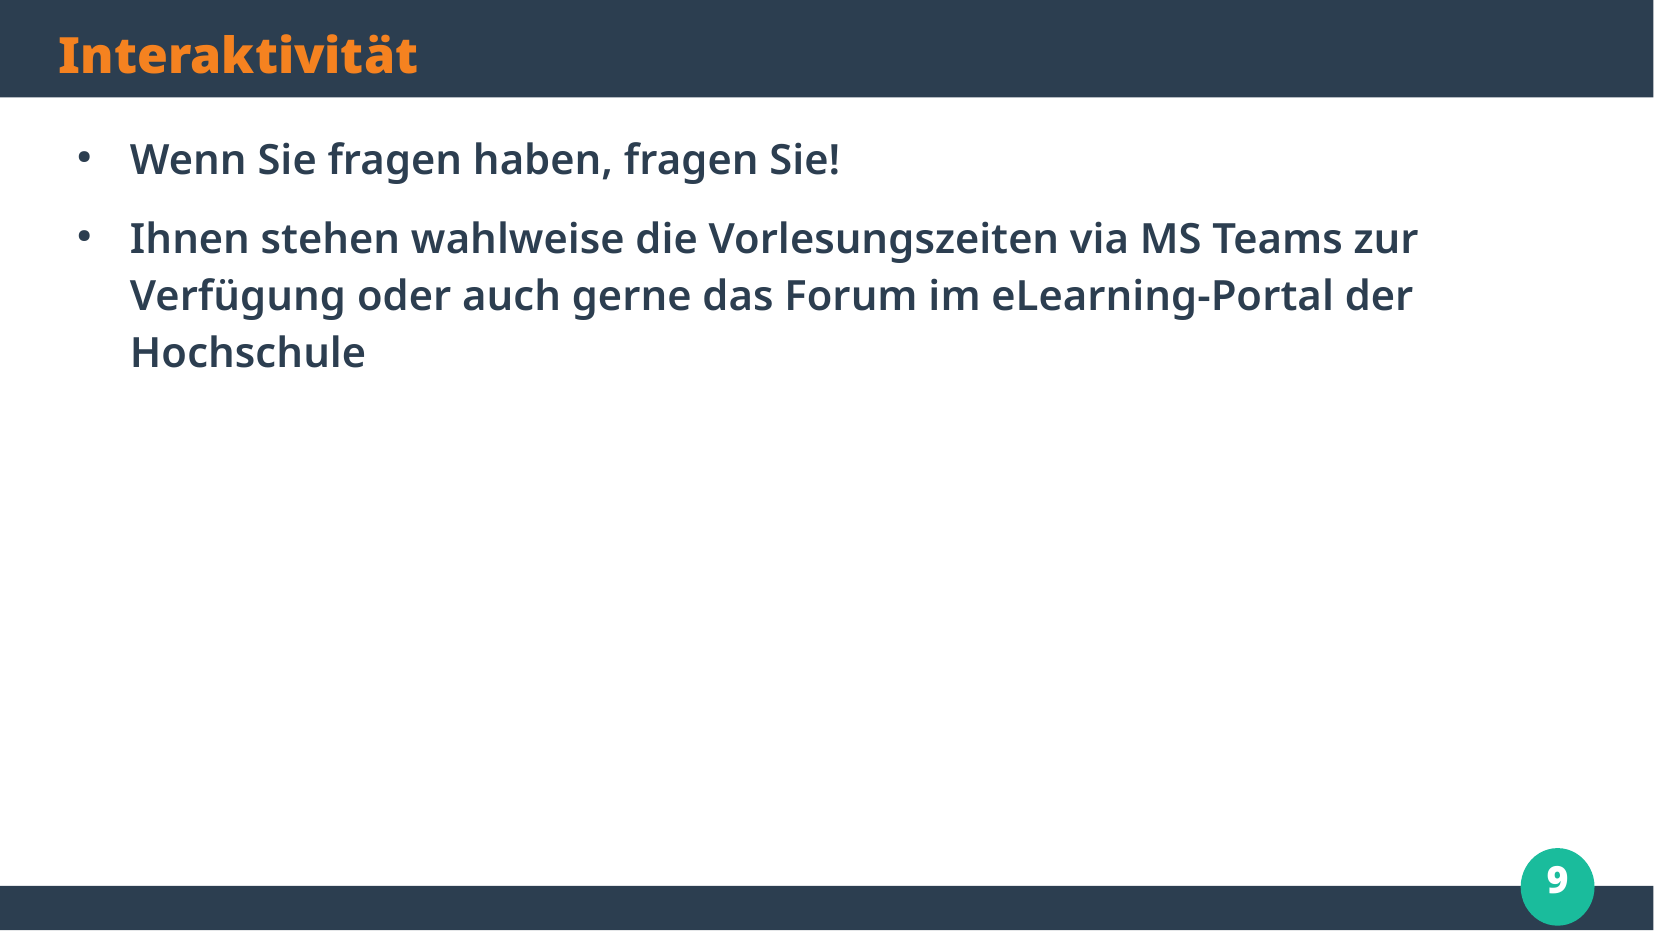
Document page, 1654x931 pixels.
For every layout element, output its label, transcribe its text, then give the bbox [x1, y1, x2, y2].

list Wenn Sie fragen haben, fragen Sie! Ihnen stehen wahlweise die Vorlesungszeiten via MS Teams zur Verfügung oder auch gerne das Forum im eLearning-Portal der Hochschule [59, 129, 1595, 864]
title Interaktivität [59, 8, 1595, 89]
